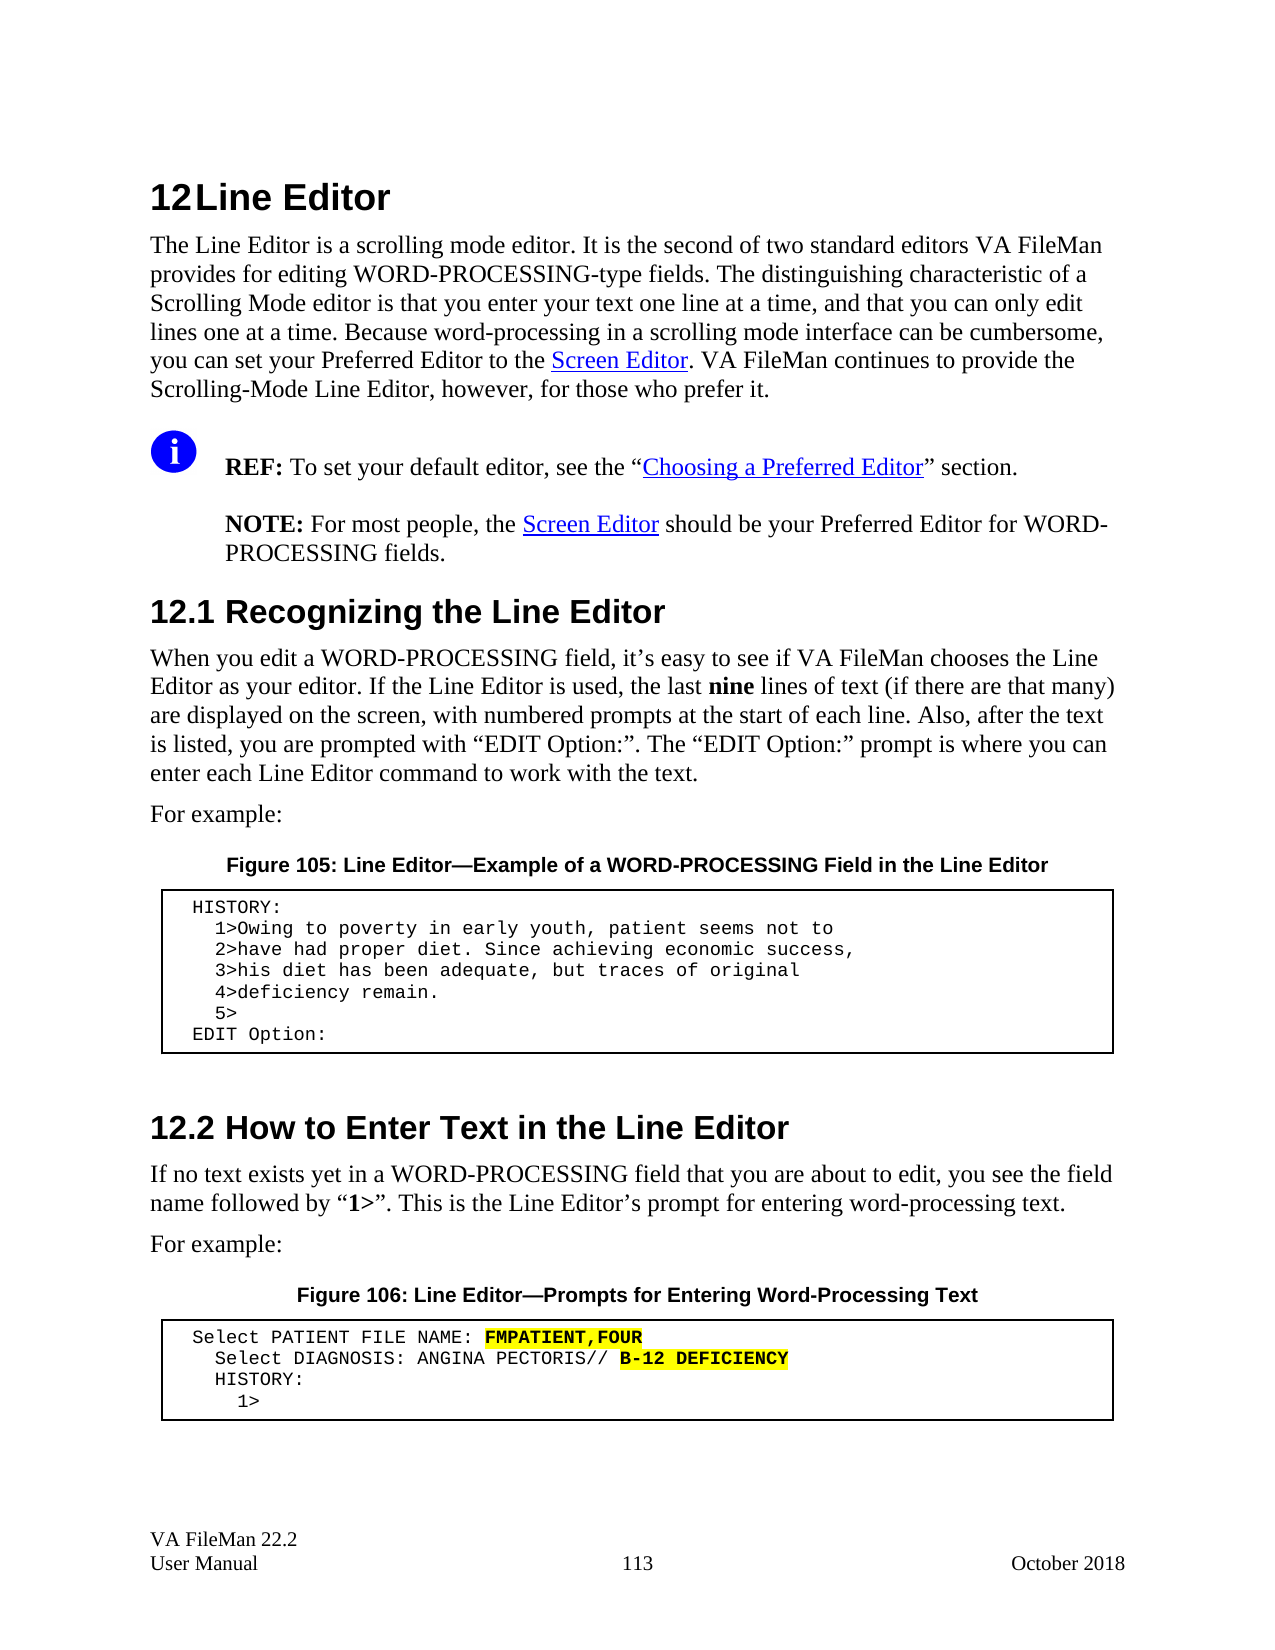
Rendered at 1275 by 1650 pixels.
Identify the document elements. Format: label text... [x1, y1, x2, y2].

text HISTORY: [163, 891, 1112, 910]
text REF: To set your default editor, see the “Choosing a Preferred Editor” section. NOTE: For most people, the Screen Editor should be your Preferred Editor for WORD-PROCESSING fields. [150, 428, 1125, 567]
text EDIT Option: [163, 1017, 1112, 1052]
text 5> [163, 995, 1112, 1017]
subtitle How to Enter Text in the Line Editor [150, 1108, 1125, 1147]
text 2>have had proper diet. Since achieving economic success, [163, 932, 1112, 953]
text Select DIAGNOSIS: ANGINA PECTORIS// B-12 DEFICIENCY [163, 1341, 1112, 1362]
text For example: [150, 799, 1125, 828]
text When you edit a WORD-PROCESSING field, it’s easy to see if VA FileMan chooses the Line Editor as your editor. If the Line Editor is used, the last nine lines of text (if there are that many) are displayed on the screen, with numbered prompts at the start of each line. Also, after the text is listed, you are prompted with “EDIT Option:”. The “EDIT Option:” prompt is where you can enter each Line Editor command to work with the text. [150, 643, 1125, 786]
text If no text exists yet in a WORD-PROCESSING field that you are about to edit, you see the field name followed by “1>”. This is the Line Editor’s prompt for entering word-processing text. [150, 1159, 1125, 1217]
subtitle Line Editor [150, 175, 1125, 218]
text 1> [163, 1383, 1112, 1419]
text 1>Owing to poverty in early youth, patient seems not to [163, 910, 1112, 932]
text 4>deficiency remain. [163, 974, 1112, 995]
subtitle Recognizing the Line Editor [150, 592, 1125, 630]
text For example: [150, 1229, 1125, 1258]
picture [150, 428, 197, 475]
text 3>his diet has been adequate, but traces of original [163, 953, 1112, 974]
text Select PATIENT FILE NAME: FMPATIENT,FOUR [163, 1321, 1112, 1341]
text HISTORY: [163, 1362, 1112, 1383]
text The Line Editor is a scrolling mode editor. It is the second of two standard editors VA FileMan provides for editing WORD-PROCESSING-type fields. The distinguishing characteristic of a Scrolling Mode editor is that you enter your text one line at a time, and that you can only edit lines one at a time. Because word-processing in a scrolling mode interface can be cumbersome, you can set your Preferred Editor to the Screen Editor. VA FileMan continues to provide the Scrolling-Mode Line Editor, however, for those who prefer it. [150, 231, 1125, 403]
text Figure 106: Line Editor—Prompts for Entering Word-Processing Text [150, 1283, 1125, 1307]
text Figure 105: Line Editor—Example of a WORD-PROCESSING Field in the Line Editor [150, 853, 1125, 877]
